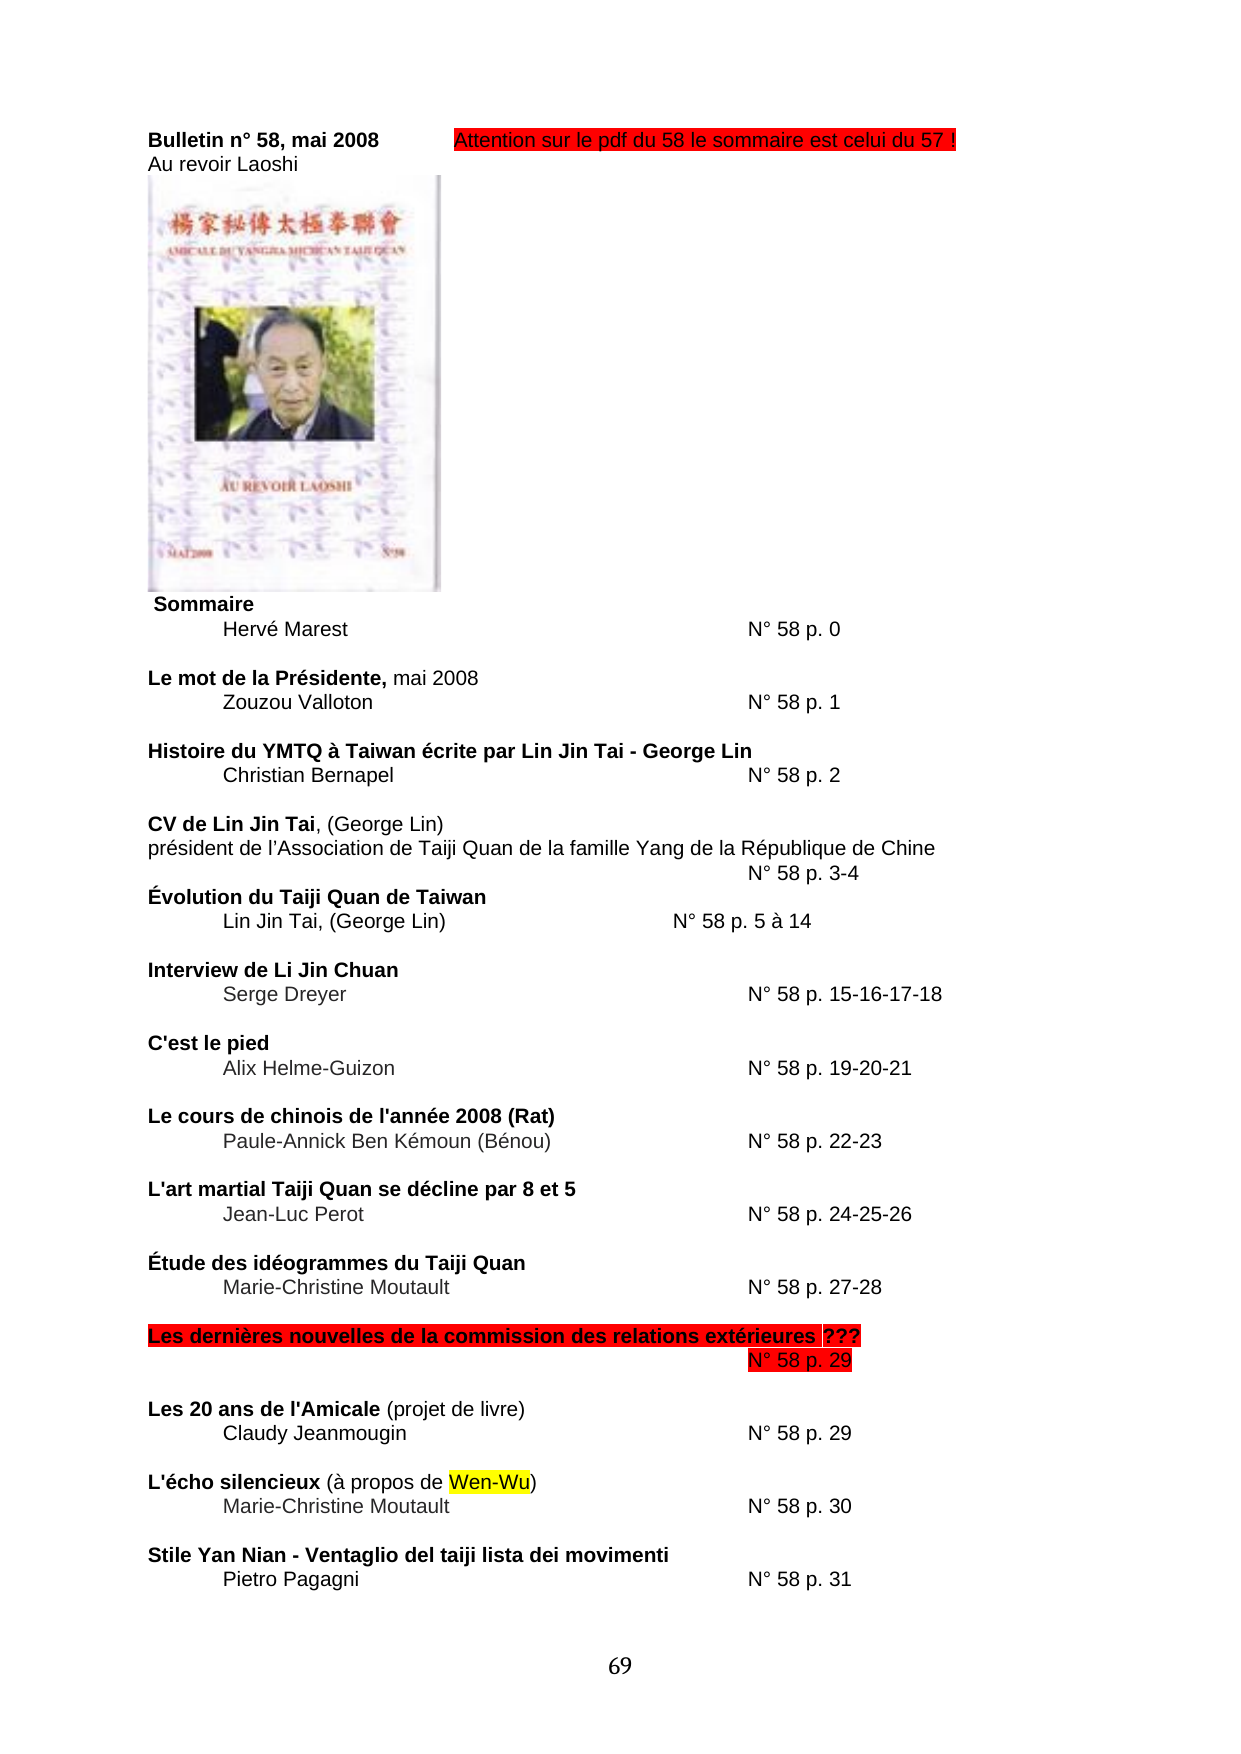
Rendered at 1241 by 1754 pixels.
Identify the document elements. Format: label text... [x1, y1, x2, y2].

subtitle Sommaire [148, 592, 1093, 616]
subtitle C'est le pied [148, 1031, 1093, 1055]
subtitle Au revoir Laoshi [148, 151, 1093, 175]
picture [147, 175, 442, 592]
subtitle Étude des idéogrammes du Taiji Quan [148, 1250, 1093, 1274]
subtitle Christian Bernapel N° 58 p. 2 [148, 763, 1093, 787]
subtitle Les 20 ans de l'Amicale (projet de livre) [148, 1397, 1093, 1421]
subtitle Zouzou Valloton N° 58 p. 1 [148, 690, 1093, 714]
subtitle Le cours de chinois de l'année 2008 (Rat) [148, 1104, 1093, 1128]
subtitle Serge Dreyer N° 58 p. 15-16-17-18 [148, 982, 1093, 1006]
subtitle L'écho silencieux (à propos de Wen-Wu) [148, 1470, 1093, 1494]
subtitle président de l’Association de Taiji Quan de la famille Yang de la République de Chine [148, 836, 1093, 860]
subtitle Lin Jin Tai, (George Lin) N° 58 p. 5 à 14 [148, 909, 1093, 933]
subtitle N° 58 p. 3-4 [148, 860, 1093, 884]
subtitle Jean-Luc Perot N° 58 p. 24-25-26 [148, 1202, 1093, 1226]
subtitle Interview de Li Jin Chuan [148, 958, 1093, 982]
subtitle Les dernières nouvelles de la commission des relations extérieures ??? [148, 1323, 1093, 1347]
subtitle CV de Lin Jin Tai, (George Lin) [148, 812, 1093, 836]
subtitle Paule-Annick Ben Kémoun (Bénou) N° 58 p. 22-23 [148, 1128, 1093, 1152]
text Pietro Pagagni N° 58 p. 31 [148, 1567, 1093, 1591]
subtitle Bulletin n° 58, mai 2008 Attention sur le pdf du 58 le sommaire est celui du 57 ! [148, 127, 1093, 151]
subtitle Marie-Christine Moutault N° 58 p. 30 [148, 1494, 1093, 1518]
subtitle L'art martial Taiji Quan se décline par 8 et 5 [148, 1177, 1093, 1201]
subtitle Claudy Jeanmougin N° 58 p. 29 [148, 1421, 1093, 1445]
subtitle Évolution du Taiji Quan de Taiwan [148, 885, 1093, 909]
subtitle N° 58 p. 29 [148, 1348, 1093, 1372]
subtitle Stile Yan Nian - Ventaglio del taiji lista dei movimenti [148, 1543, 1093, 1567]
subtitle Le mot de la Présidente, mai 2008 [148, 665, 1093, 689]
subtitle Alix Helme-Guizon N° 58 p. 19-20-21 [148, 1055, 1093, 1079]
subtitle Hervé Marest N° 58 p. 0 [148, 617, 1093, 641]
subtitle Histoire du YMTQ à Taiwan écrite par Lin Jin Tai - George Lin [148, 738, 1093, 762]
subtitle Marie-Christine Moutault N° 58 p. 27-28 [148, 1275, 1093, 1299]
